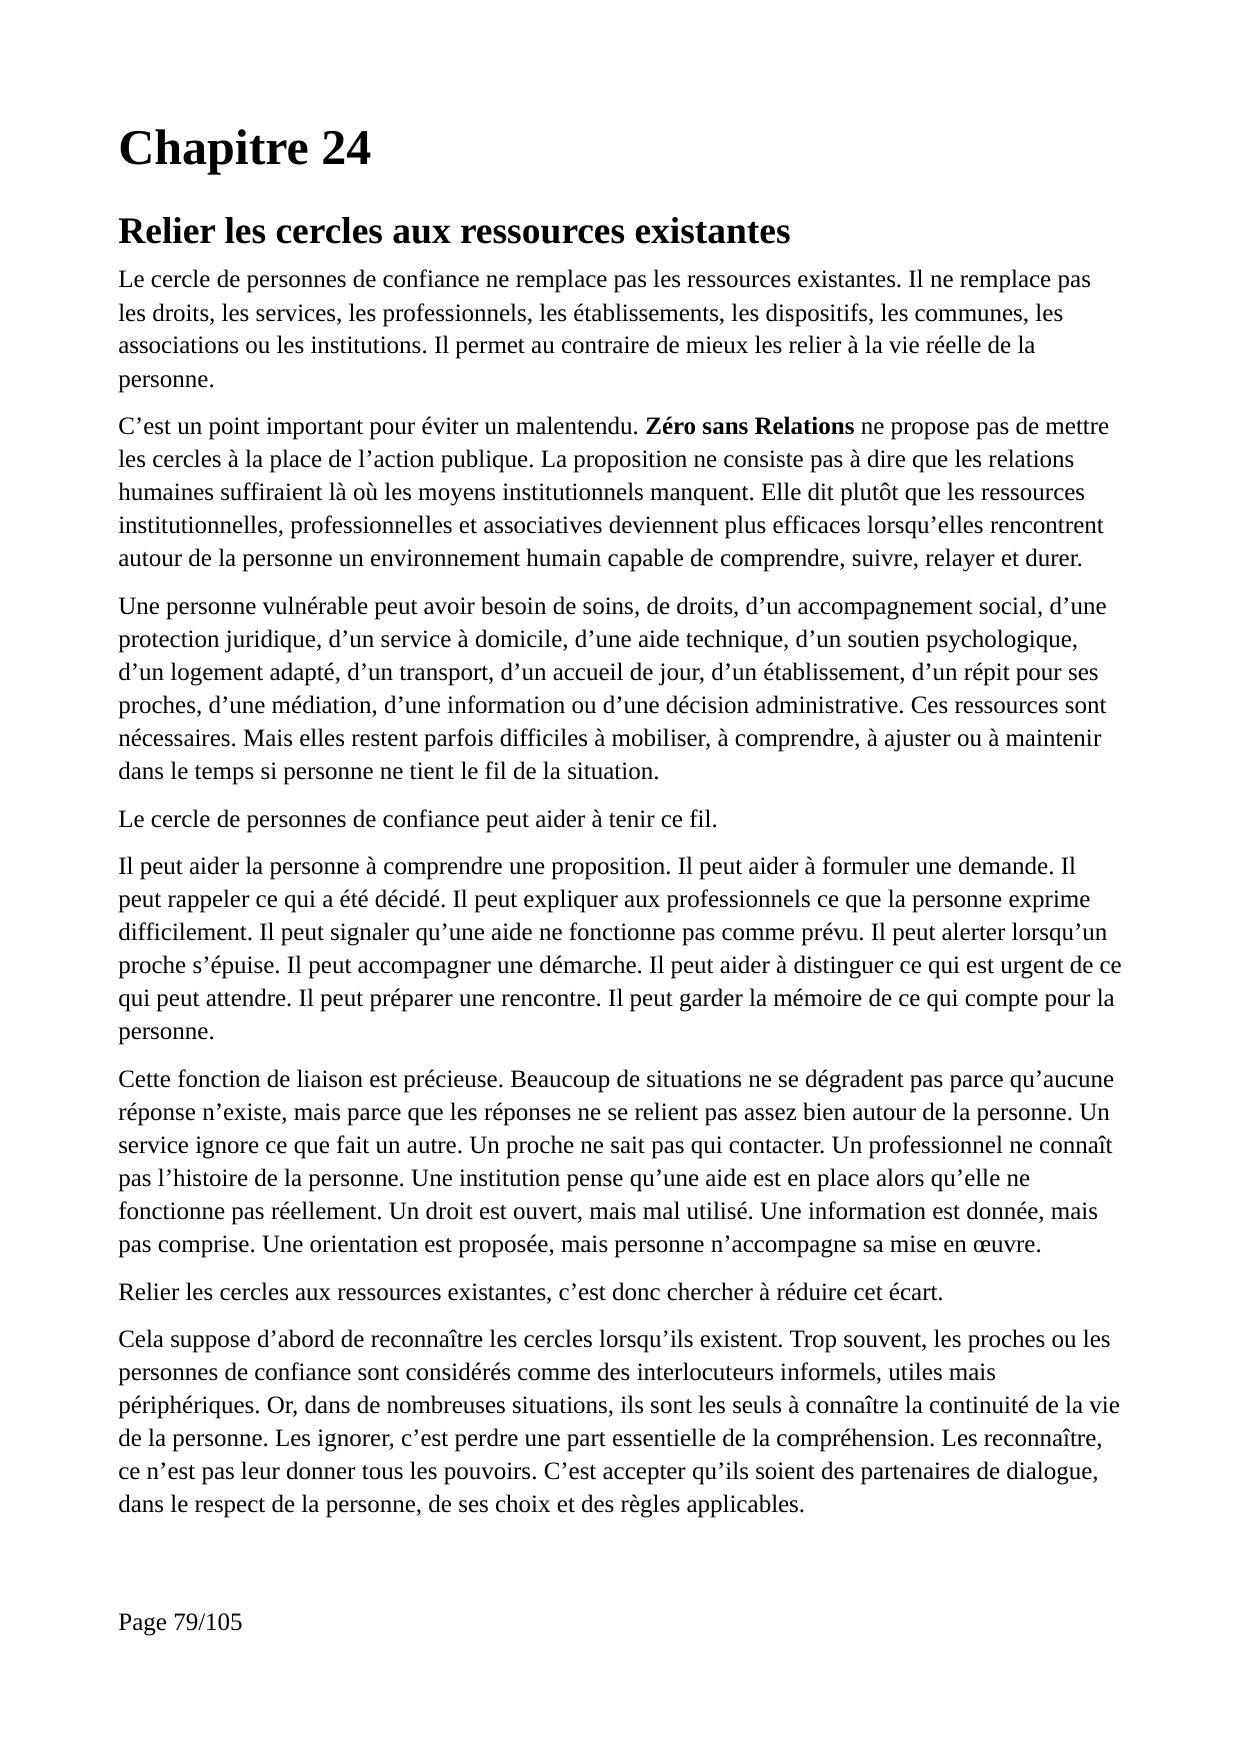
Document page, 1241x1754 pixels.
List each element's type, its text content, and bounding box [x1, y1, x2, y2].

text Le cercle de personnes de confiance ne remplace pas les ressources existantes. Il ne remplace pas les droits, les services, les professionnels, les établissements, les dispositifs, les communes, les associations ou les institutions. Il permet au contraire de mieux les relier à la vie réelle de la personne. [118, 264, 1122, 392]
subtitle Relier les cercles aux ressources existantes [118, 209, 1122, 252]
text Cela suppose d’abord de reconnaître les cercles lorsqu’ils existent. Trop souvent, les proches ou les personnes de confiance sont considérés comme des interlocuteurs informels, utiles mais périphériques. Or, dans de nombreuses situations, ils sont les seuls à connaître la continuité de la vie de la personne. Les ignorer, c’est perdre une part essentielle de la compréhension. Les reconnaître, ce n’est pas leur donner tous les pouvoirs. C’est accepter qu’ils soient des partenaires de dialogue, dans le respect de la personne, de ses choix et des règles applicables. [118, 1324, 1122, 1518]
text Une personne vulnérable peut avoir besoin de soins, de droits, d’un accompagnement social, d’une protection juridique, d’un service à domicile, d’une aide technique, d’un soutien psychologique, d’un logement adapté, d’un transport, d’un accueil de jour, d’un établissement, d’un répit pour ses proches, d’une médiation, d’une information ou d’une décision administrative. Ces ressources sont nécessaires. Mais elles restent parfois difficiles à mobiliser, à comprendre, à ajuster ou à maintenir dans le temps si personne ne tient le fil de la situation. [118, 591, 1122, 785]
text Il peut aider la personne à comprendre une proposition. Il peut aider à formuler une demande. Il peut rappeler ce qui a été décidé. Il peut expliquer aux professionnels ce que la personne exprime difficilement. Il peut signaler qu’une aide ne fonctionne pas comme prévu. Il peut alerter lorsqu’un proche s’épuise. Il peut accompagner une démarche. Il peut aider à distinguer ce qui est urgent de ce qui peut attendre. Il peut préparer une rencontre. Il peut garder la mémoire de ce qui compte pour la personne. [118, 851, 1122, 1045]
text Cette fonction de liaison est précieuse. Beaucoup de situations ne se dégradent pas parce qu’aucune réponse n’existe, mais parce que les réponses ne se relient pas assez bien autour de la personne. Un service ignore ce que fait un autre. Un proche ne sait pas qui contacter. Un professionnel ne connaît pas l’histoire de la personne. Une institution pense qu’une aide est en place alors qu’elle ne fonctionne pas réellement. Un droit est ouvert, mais mal utilisé. Une information est donnée, mais pas comprise. Une orientation est proposée, mais personne n’accompagne sa mise en œuvre. [118, 1064, 1122, 1258]
text C’est un point important pour éviter un malentendu. Zéro sans Relations ne propose pas de mettre les cercles à la place de l’action publique. La proposition ne consiste pas à dire que les relations humaines suffiraient là où les moyens institutionnels manquent. Elle dit plutôt que les ressources institutionnelles, professionnelles et associatives deviennent plus efficaces lorsqu’elles rencontrent autour de la personne un environnement humain capable de comprendre, suivre, relayer et durer. [118, 411, 1122, 572]
text Le cercle de personnes de confiance peut aider à tenir ce fil. [118, 804, 1122, 832]
subtitle Chapitre 24 [118, 118, 1122, 176]
text Relier les cercles aux ressources existantes, c’est donc chercher à réduire cet écart. [118, 1277, 1122, 1305]
